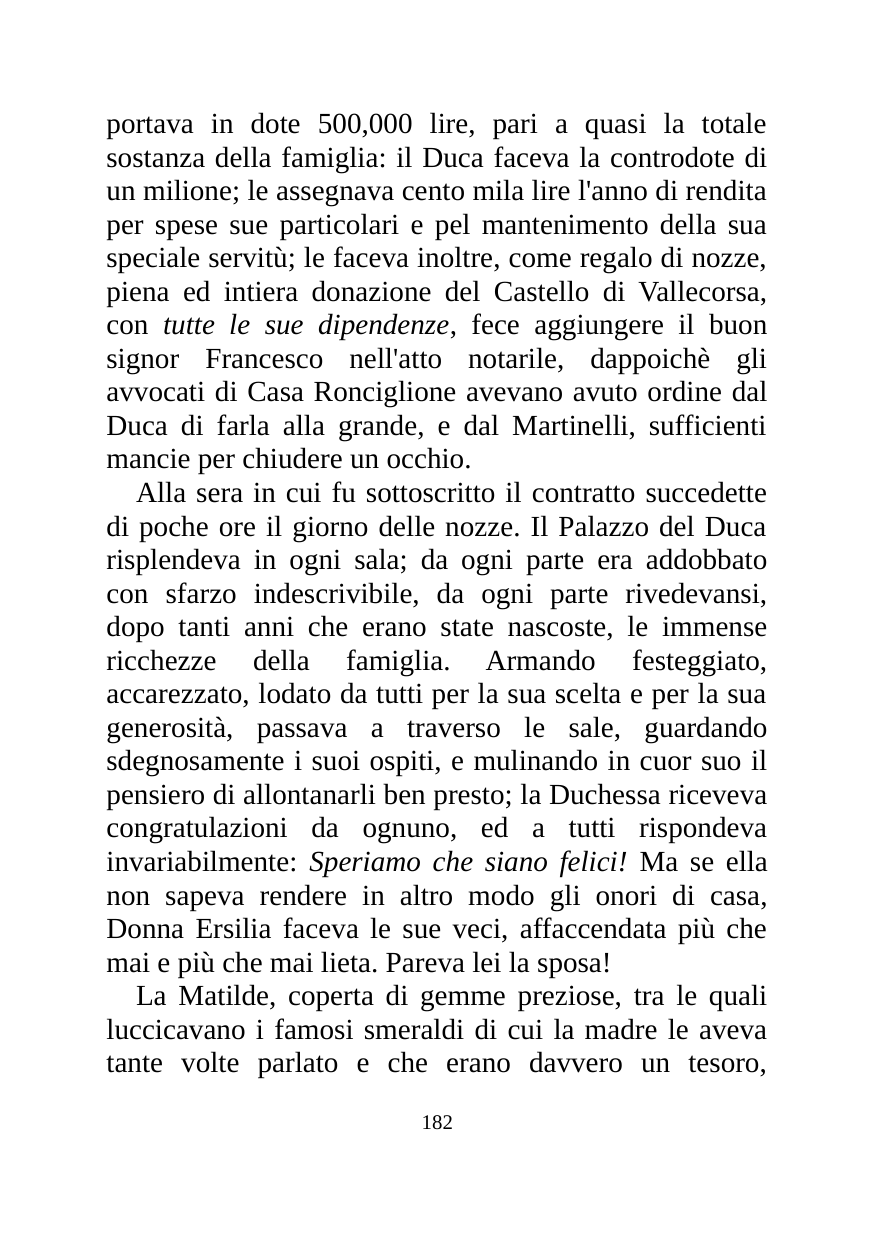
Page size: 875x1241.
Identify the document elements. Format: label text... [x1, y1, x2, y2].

text La Matilde, coperta di gemme preziose, tra le quali luccicavano i famosi smeraldi di cui la madre le aveva tante volte parlato e che erano davvero un tesoro, [106, 978, 768, 1079]
text portava in dote 500,000 lire, pari a quasi la totale sostanza della famiglia: il Duca faceva la controdote di un milione; le assegnava cento mila lire l'anno di rendita per spese sue particolari e pel mantenimento della sua speciale servitù; le faceva inoltre, come regalo di nozze, piena ed intiera donazione del Castello di Vallecorsa, con tutte le sue dipendenze, fece aggiungere il buon signor Francesco nell'atto notarile, dappoichè gli avvocati di Casa Ronciglione avevano avuto ordine dal Duca di farla alla grande, e dal Martinelli, sufficienti mancie per chiudere un occhio. [106, 106, 768, 475]
text Alla sera in cui fu sottoscritto il contratto succedette di poche ore il giorno delle nozze. Il Palazzo del Duca risplendeva in ogni sala; da ogni parte era addobbato con sfarzo indescrivibile, da ogni parte rivedevansi, dopo tanti anni che erano state nascoste, le immense ricchezze della famiglia. Armando festeggiato, accarezzato, lodato da tutti per la sua scelta e per la sua generosità, passava a traverso le sale, guardando sdegnosamente i suoi ospiti, e mulinando in cuor suo il pensiero di allontanarli ben presto; la Duchessa riceveva congratulazioni da ognuno, ed a tutti rispondeva invariabilmente: Speriamo che siano felici! Ma se ella non sapeva rendere in altro modo gli onori di casa, Donna Ersilia faceva le sue veci, affaccendata più che mai e più che mai lieta. Pareva lei la sposa! [106, 475, 768, 978]
